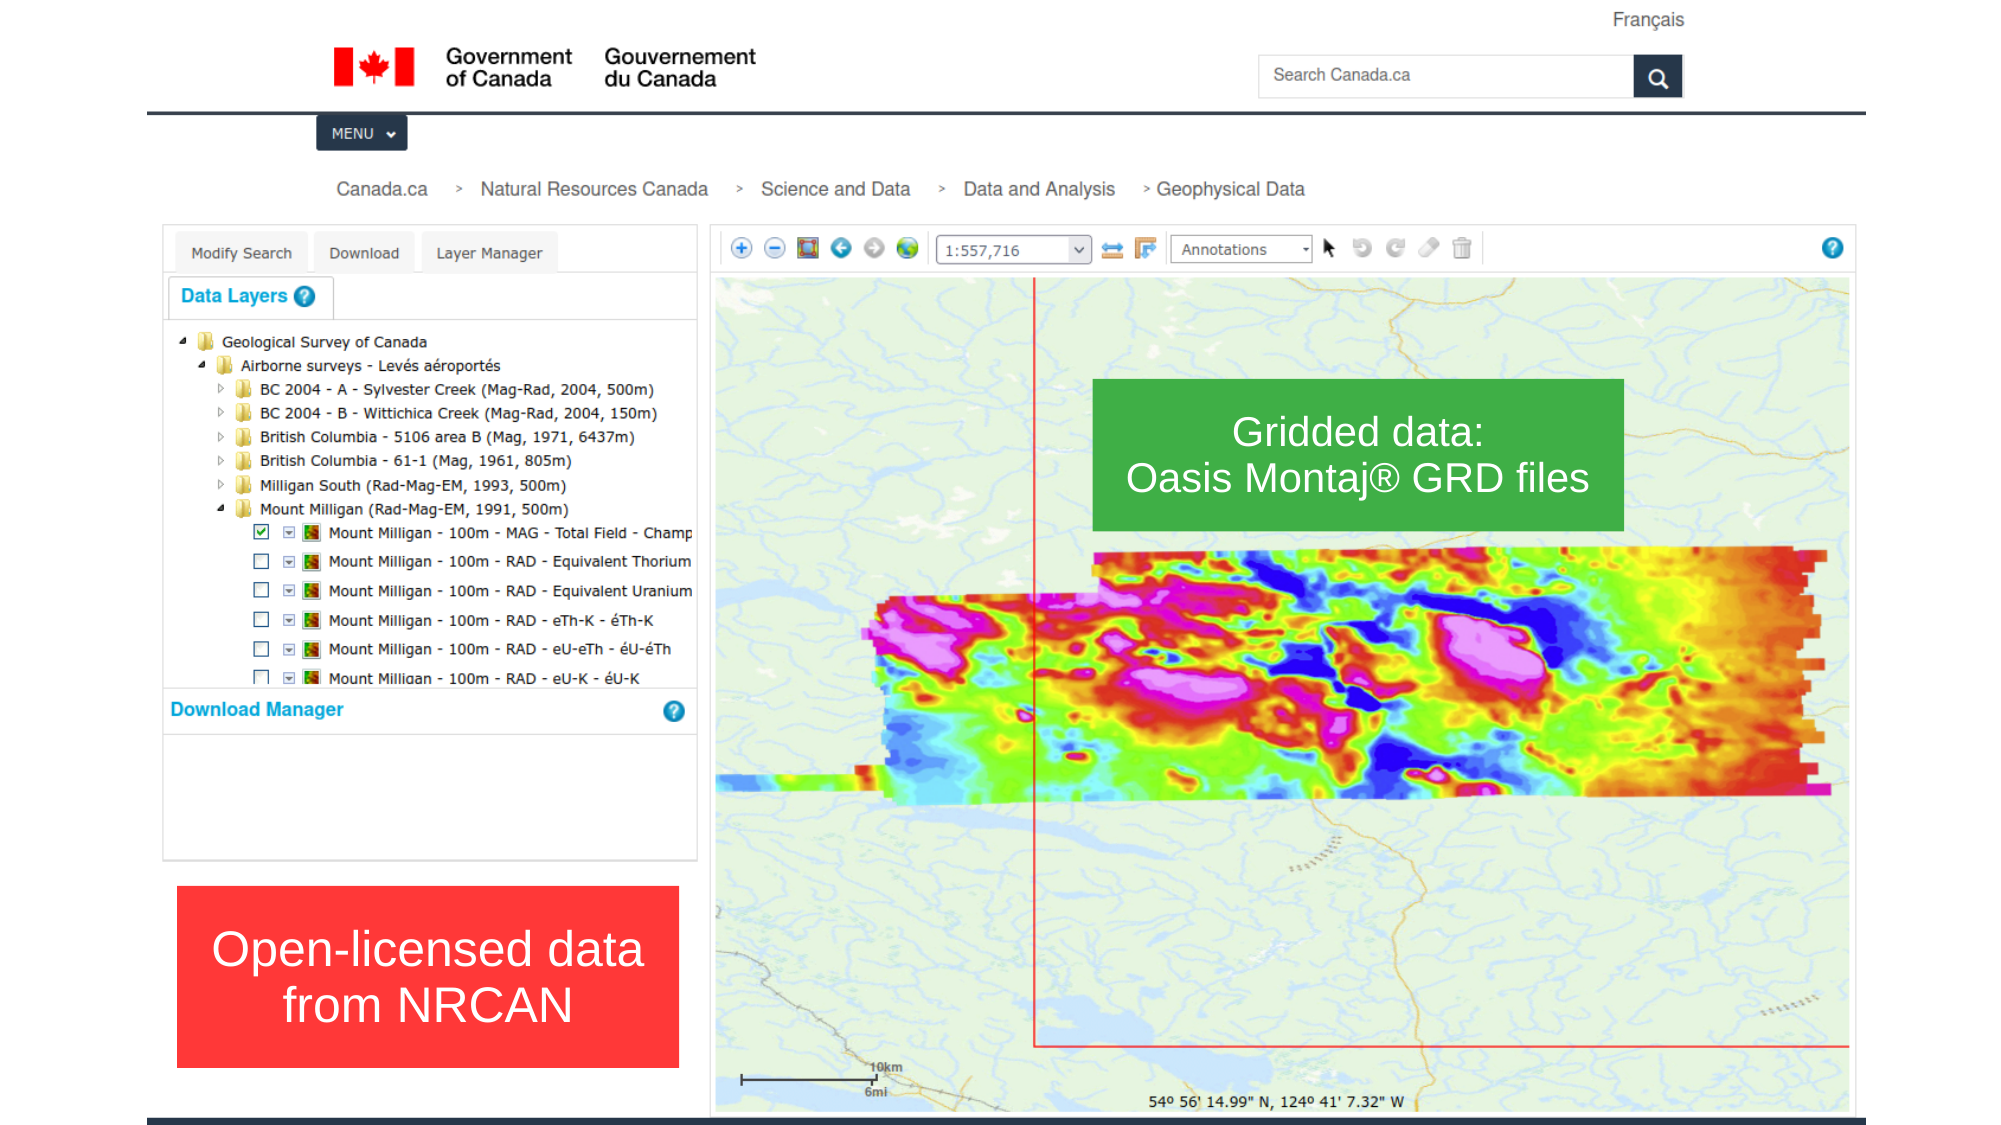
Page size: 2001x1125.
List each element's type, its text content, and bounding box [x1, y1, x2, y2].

text_box Gridded data: Oasis Montaj® GRD files [1092, 378, 1625, 532]
picture [147, 0, 1866, 1125]
text_box Open-licensed data from NRCAN [177, 885, 680, 1068]
